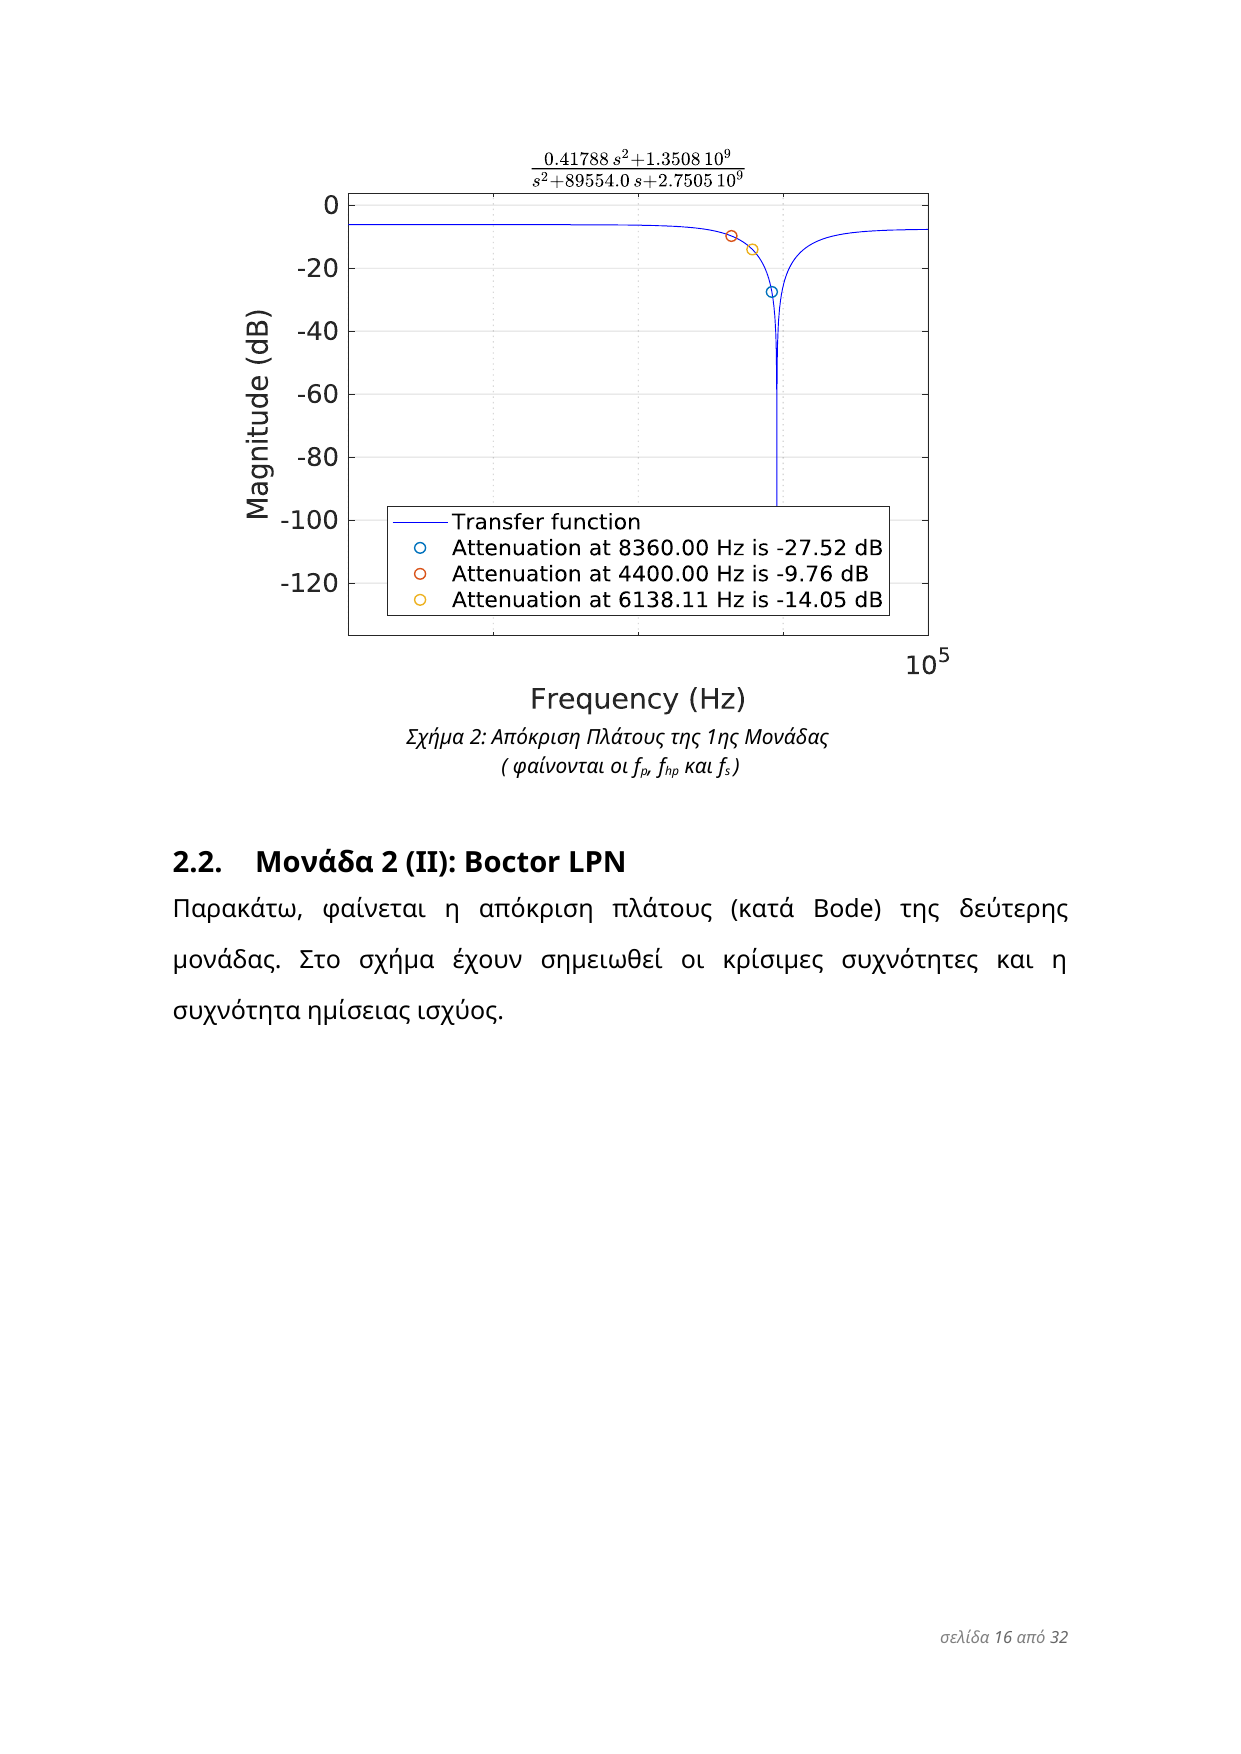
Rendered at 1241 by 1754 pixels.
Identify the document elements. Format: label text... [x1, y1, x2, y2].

text Παρακάτω, φαίνεται η απόκριση πλάτους (κατά Bode) της δεύτερης μονάδας. Στο σχήμα έχουν σημειωθεί οι κρίσιμες συχνότητες και η συχνότητα ημίσειας ισχύος. [172, 890, 1068, 1027]
text Σχήμα 2: Απόκριση Πλάτους της 1ης Μονάδας ( φαίνονται οι fp, fhp και fs ) [240, 147, 1001, 779]
subtitle Μονάδα 2 (ΙΙ): Boctor LPN [172, 842, 1068, 881]
